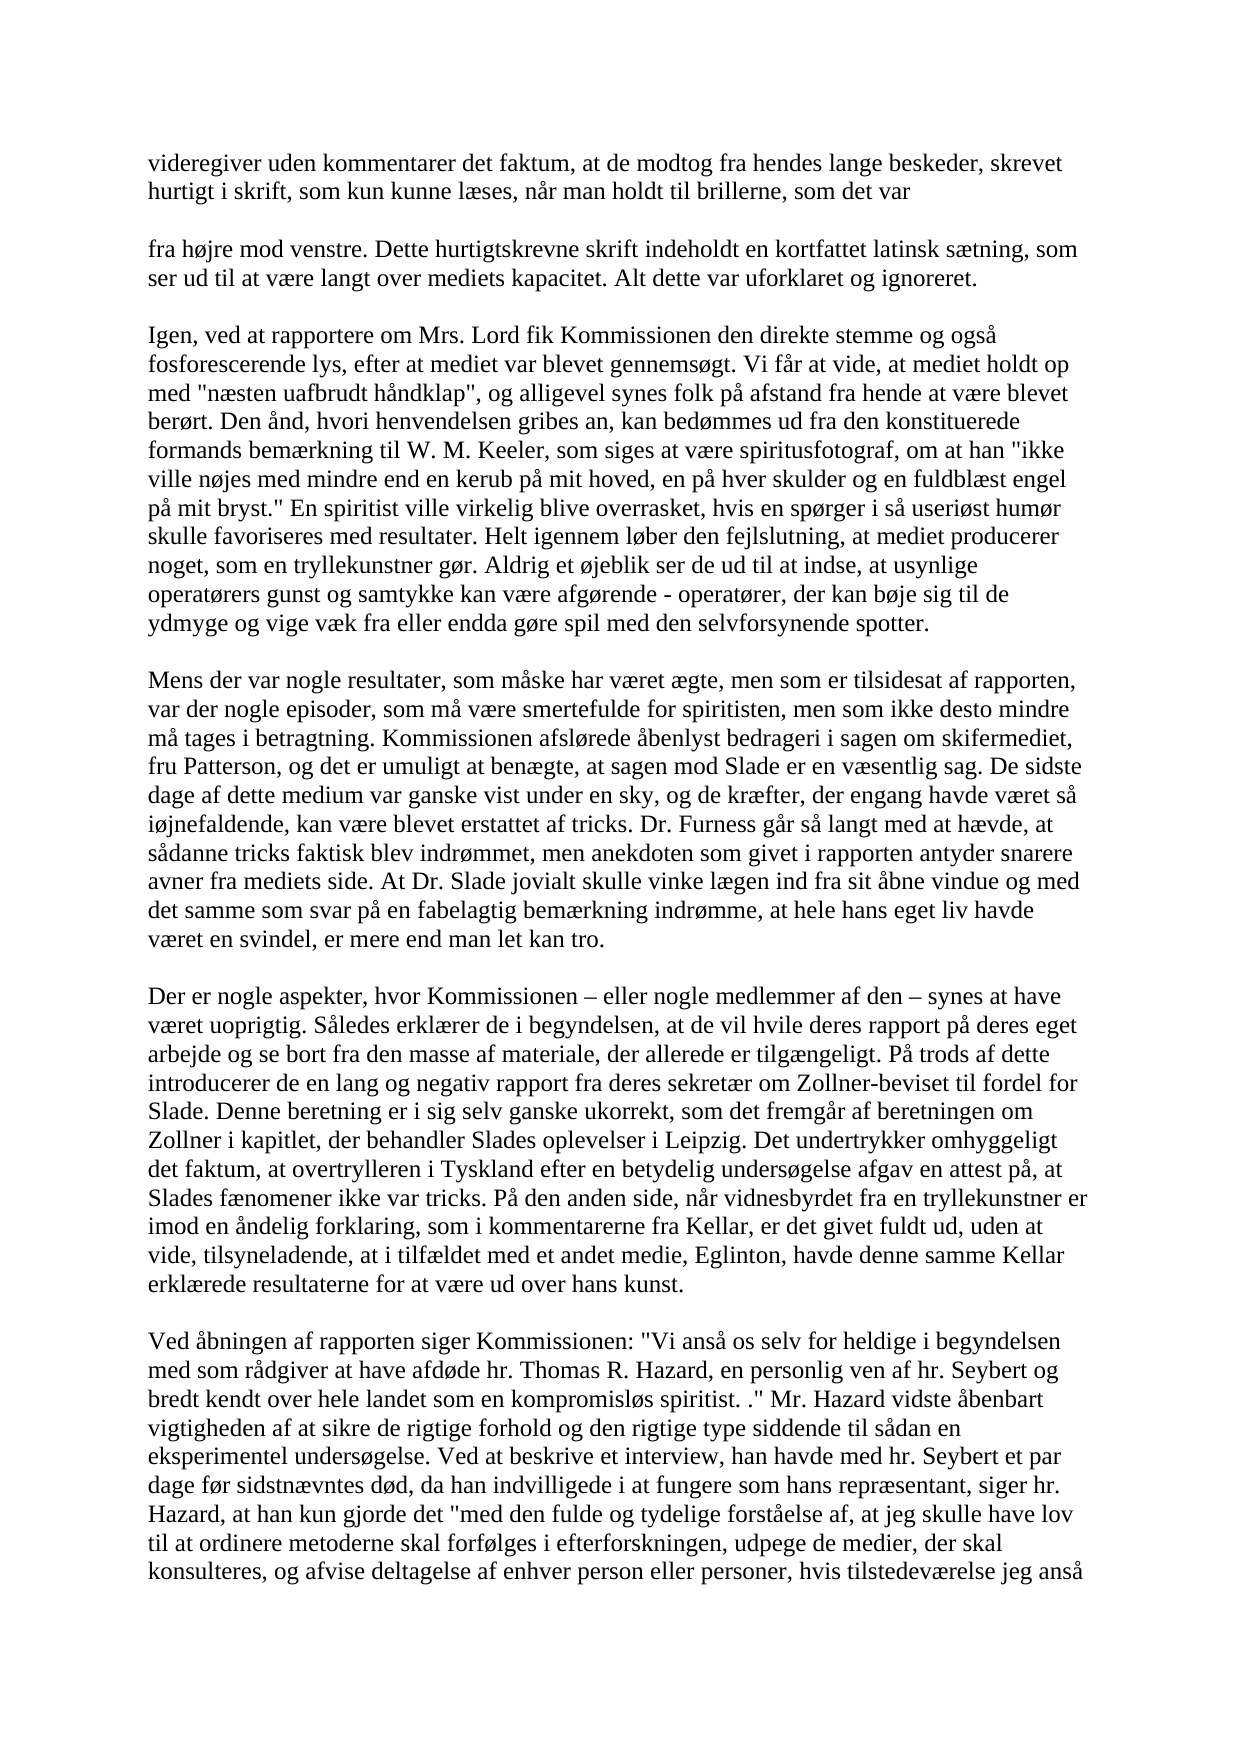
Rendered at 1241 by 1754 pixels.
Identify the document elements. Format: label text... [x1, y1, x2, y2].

text fra højre mod venstre. Dette hurtigtskrevne skrift indeholdt en kortfattet latinsk sætning, som ser ud til at være langt over mediets kapacitet. Alt dette var uforklaret og ignoreret. [148, 234, 1093, 291]
text Igen, ved at rapportere om Mrs. Lord fik Kommissionen den direkte stemme og også fosforescerende lys, efter at mediet var blevet gennemsøgt. Vi får at vide, at mediet holdt op med "næsten uafbrudt håndklap", og alligevel synes folk på afstand fra hende at være blevet berørt. Den ånd, hvori henvendelsen gribes an, kan bedømmes ud fra den konstituerede formands bemærkning til W. M. Keeler, som siges at være spiritusfotograf, om at han "ikke ville nøjes med mindre end en kerub på mit hoved, en på hver skulder og en fuldblæst engel på mit bryst." En spiritist ville virkelig blive overrasket, hvis en spørger i så useriøst humør skulle favoriseres med resultater. Helt igennem løber den fejlslutning, at mediet producerer noget, som en tryllekunstner gør. Aldrig et øjeblik ser de ud til at indse, at usynlige operatørers gunst og samtykke kan være afgørende - operatører, der kan bøje sig til de ydmyge og vige væk fra eller endda gøre spil med den selvforsynende spotter. [148, 320, 1093, 636]
text Mens der var nogle resultater, som måske har været ægte, men som er tilsidesat af rapporten, var der nogle episoder, som må være smertefulde for spiritisten, men som ikke desto mindre må tages i betragtning. Kommissionen afslørede åbenlyst bedrageri i sagen om skifermediet, fru Patterson, og det er umuligt at benægte, at sagen mod Slade er en væsentlig sag. De sidste dage af dette medium var ganske vist under en sky, og de kræfter, der engang havde været så iøjnefaldende, kan være blevet erstattet af tricks. Dr. Furness går så langt med at hævde, at sådanne tricks faktisk blev indrømmet, men anekdoten som givet i rapporten antyder snarere avner fra mediets side. At Dr. Slade jovialt skulle vinke lægen ind fra sit åbne vindue og med det samme som svar på en fabelagtig bemærkning indrømme, at hele hans eget liv havde været en svindel, er mere end man let kan tro. [148, 665, 1093, 953]
text videregiver uden kommentarer det faktum, at de modtog fra hendes lange beskeder, skrevet hurtigt i skrift, som kun kunne læses, når man holdt til brillerne, som det var [148, 148, 1093, 205]
text Der er nogle aspekter, hvor Kommissionen – eller nogle medlemmer af den – synes at have været uoprigtig. Således erklærer de i begyndelsen, at de vil hvile deres rapport på deres eget arbejde og se bort fra den masse af materiale, der allerede er tilgængeligt. På trods af dette introducerer de en lang og negativ rapport fra deres sekretær om Zollner-beviset til fordel for Slade. Denne beretning er i sig selv ganske ukorrekt, som det fremgår af beretningen om Zollner i kapitlet, der behandler Slades oplevelser i Leipzig. Det undertrykker omhyggeligt det faktum, at overtrylleren i Tyskland efter en betydelig undersøgelse afgav en attest på, at Slades fænomener ikke var tricks. På den anden side, når vidnesbyrdet fra en tryllekunstner er imod en åndelig forklaring, som i kommentarerne fra Kellar, er det givet fuldt ud, uden at vide, tilsyneladende, at i tilfældet med et andet medie, Eglinton, havde denne samme Kellar erklærede resultaterne for at være ud over hans kunst. [148, 981, 1093, 1298]
text Ved åbningen af ​​rapporten siger Kommissionen: "Vi anså os selv for heldige i begyndelsen med som rådgiver at have afdøde hr. Thomas R. Hazard, en personlig ven af ​​hr. Seybert og bredt kendt over hele landet som en kompromisløs spiritist. ." Mr. Hazard vidste åbenbart vigtigheden af ​​at sikre de rigtige forhold og den rigtige type siddende til sådan en eksperimentel undersøgelse. Ved at beskrive et interview, han havde med hr. Seybert et par dage før sidstnævntes død, da han indvilligede i at fungere som hans repræsentant, siger hr. Hazard, at han kun gjorde det "med den fulde og tydelige forståelse af, at jeg skulle have lov til at ordinere metoderne skal forfølges i efterforskningen, udpege de medier, der skal konsulteres, og afvise deltagelse af enhver person eller personer, hvis tilstedeværelse jeg anså [148, 1326, 1093, 1585]
